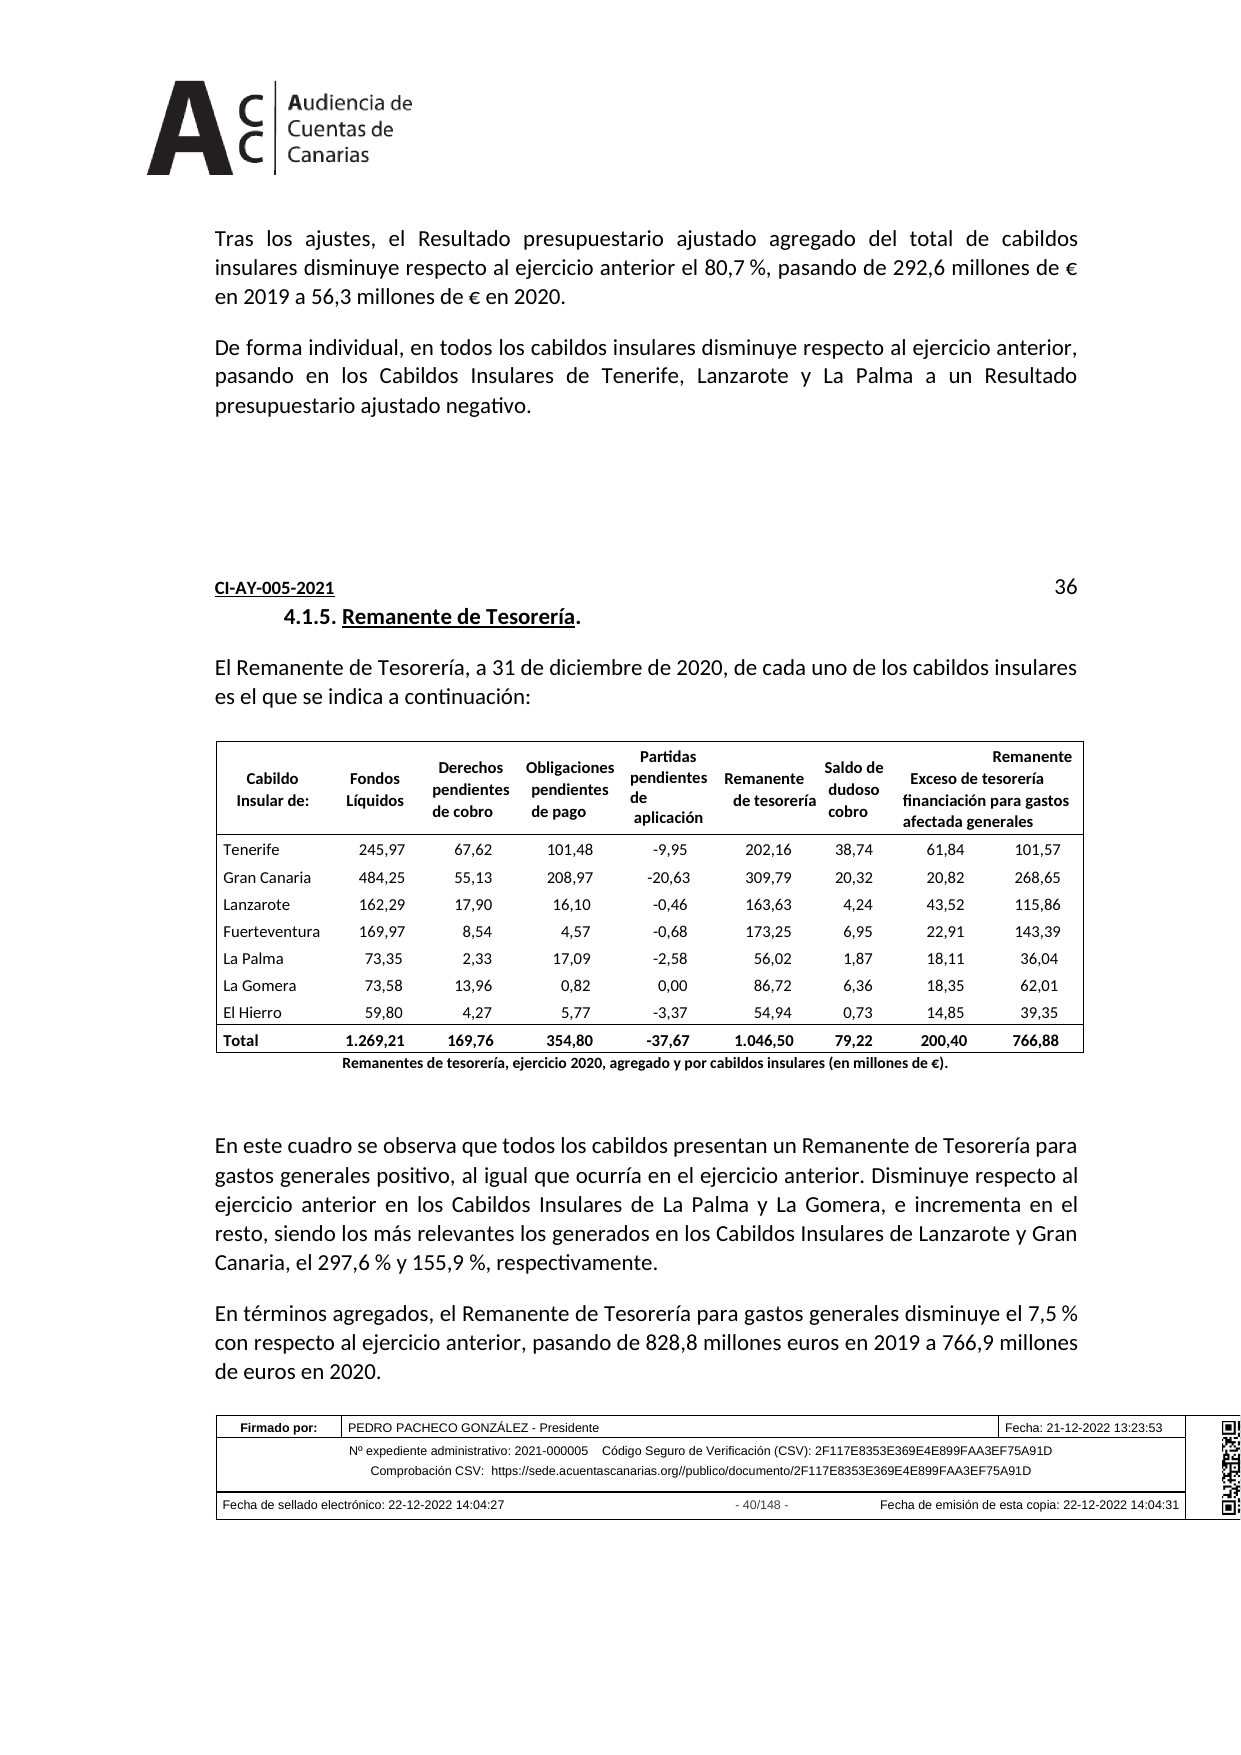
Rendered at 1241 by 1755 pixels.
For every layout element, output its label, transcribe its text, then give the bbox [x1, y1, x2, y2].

table_header Partidas pendientes de aplicación [630, 742, 724, 834]
table_cell 0,82 [526, 970, 630, 997]
table_cell Lanzarote [217, 889, 345, 916]
table_cell 115,86 [999, 889, 1083, 916]
table_cell 1.046,50 [724, 1025, 824, 1052]
table_cell 17,09 [526, 943, 630, 970]
table_header Fondos Líquidos [345, 742, 432, 834]
table_cell 61,84 [903, 835, 999, 862]
table_cell 5,77 [526, 997, 630, 1024]
table_cell 14,85 [903, 997, 999, 1024]
table_cell 200,40 [903, 1025, 999, 1052]
table_cell -0,68 [630, 916, 724, 943]
table_cell 39,35 [999, 997, 1083, 1024]
table_cell 59,80 [345, 997, 432, 1024]
table_cell 55,13 [432, 862, 526, 889]
table_cell 101,57 [999, 835, 1083, 862]
table_cell 18,35 [903, 970, 999, 997]
table_cell 18,11 [903, 943, 999, 970]
text Remanentes de tesorería, ejercicio 2020, agregado y por cabildos insulares (en millones de €). [284, 1053, 1010, 1072]
text 4.1.5. Remanente de Tesorería. [283, 602, 1082, 630]
table_header Cabildo Insular de: [217, 742, 345, 834]
table_cell 163,63 [724, 889, 824, 916]
table_cell -37,67 [630, 1025, 724, 1052]
table_cell 13,96 [432, 970, 526, 997]
table_cell 1.269,21 [345, 1025, 432, 1052]
table_cell 2,33 [432, 943, 526, 970]
table_cell 169,97 [345, 916, 432, 943]
table_cell 309,79 [724, 862, 824, 889]
table_cell 79,22 [824, 1025, 903, 1052]
table_cell 62,01 [999, 970, 1083, 997]
table_cell 245,97 [345, 835, 432, 862]
table_cell 208,97 [526, 862, 630, 889]
table_cell 20,82 [903, 862, 999, 889]
table_cell 67,62 [432, 835, 526, 862]
table_cell 202,16 [724, 835, 824, 862]
table_cell 36,04 [999, 943, 1083, 970]
table_header Obligaciones pendientes de pago [526, 742, 630, 834]
table_cell 143,39 [999, 916, 1083, 943]
table_cell -0,46 [630, 889, 724, 916]
table_cell 22,91 [903, 916, 999, 943]
text El Remanente de Tesorería, a 31 de diciembre de 2020, de cada uno de los cabildos insulares es el que se indica a continuación: [214, 653, 1080, 710]
table_cell Tenerife [217, 835, 345, 862]
table_cell 101,48 [526, 835, 630, 862]
table_header Derechos pendientes de cobro [432, 742, 526, 834]
table_cell 6,36 [824, 970, 903, 997]
table_cell 4,27 [432, 997, 526, 1024]
table_cell 38,74 [824, 835, 903, 862]
table_cell 484,25 [345, 862, 432, 889]
text De forma individual, en todos los cabildos insulares disminuye respecto al ejercicio anterior, pasando en los Cabildos Insulares de Tenerife, Lanzarote y La Palma a un Resultado presupuestario ajustado negativo. [214, 333, 1080, 419]
table_cell 4,57 [526, 916, 630, 943]
table_header Remanente de tesorería [724, 742, 824, 834]
text En términos agregados, el Remanente de Tesorería para gastos generales disminuye el 7,5 % con respecto al ejercicio anterior, pasando de 828,8 millones euros en 2019 a 766,9 millones de euros en 2020. [214, 1299, 1080, 1385]
table_cell -2,58 [630, 943, 724, 970]
table_header Saldo de dudoso cobro [824, 742, 903, 834]
table_cell -20,63 [630, 862, 724, 889]
table_cell 162,29 [345, 889, 432, 916]
table_cell 766,88 [999, 1025, 1083, 1052]
table_cell La Gomera [217, 970, 345, 997]
table_header Remanente Exceso de tesorería financiación para gastos afectada generales [903, 742, 1083, 834]
table_cell 20,32 [824, 862, 903, 889]
table_cell 1,87 [824, 943, 903, 970]
table_cell 169,76 [432, 1025, 526, 1052]
table_cell -9,95 [630, 835, 724, 862]
table_cell 8,54 [432, 916, 526, 943]
table_cell 4,24 [824, 889, 903, 916]
table_cell 0,00 [630, 970, 724, 997]
table_cell Gran Canaria [217, 862, 345, 889]
table_cell 16,10 [526, 889, 630, 916]
table_cell Total [217, 1025, 345, 1052]
table_cell El Hierro [217, 997, 345, 1024]
text Tras los ajustes, el Resultado presupuestario ajustado agregado del total de cabildos insulares disminuye respecto al ejercicio anterior el 80,7 %, pasando de 292,6 millones de € en 2019 a 56,3 millones de € en 2020. [214, 224, 1080, 310]
table_cell 43,52 [903, 889, 999, 916]
subtitle CI-AY-005-2021 36 [214, 572, 1082, 600]
table_cell 86,72 [724, 970, 824, 997]
table_cell 17,90 [432, 889, 526, 916]
table_cell 56,02 [724, 943, 824, 970]
text En este cuadro se observa que todos los cabildos presentan un Remanente de Tesorería para gastos generales positivo, al igual que ocurría en el ejercicio anterior. Disminuye respecto al ejercicio anterior en los Cabildos Insulares de La Palma y La Gomera, e incrementa en el resto, siendo los más relevantes los generados en los Cabildos Insulares de Lanzarote y Gran Canaria, el 297,6 % y 155,9 %, respectivamente. [214, 1132, 1080, 1276]
table_cell 0,73 [824, 997, 903, 1024]
table_cell Fuerteventura [217, 916, 345, 943]
table_cell 173,25 [724, 916, 824, 943]
table_cell 354,80 [526, 1025, 630, 1052]
table_cell 6,95 [824, 916, 903, 943]
table_cell 268,65 [999, 862, 1083, 889]
table_cell 54,94 [724, 997, 824, 1024]
table_cell -3,37 [630, 997, 724, 1024]
table_cell La Palma [217, 943, 345, 970]
table_cell 73,58 [345, 970, 432, 997]
table_cell 73,35 [345, 943, 432, 970]
